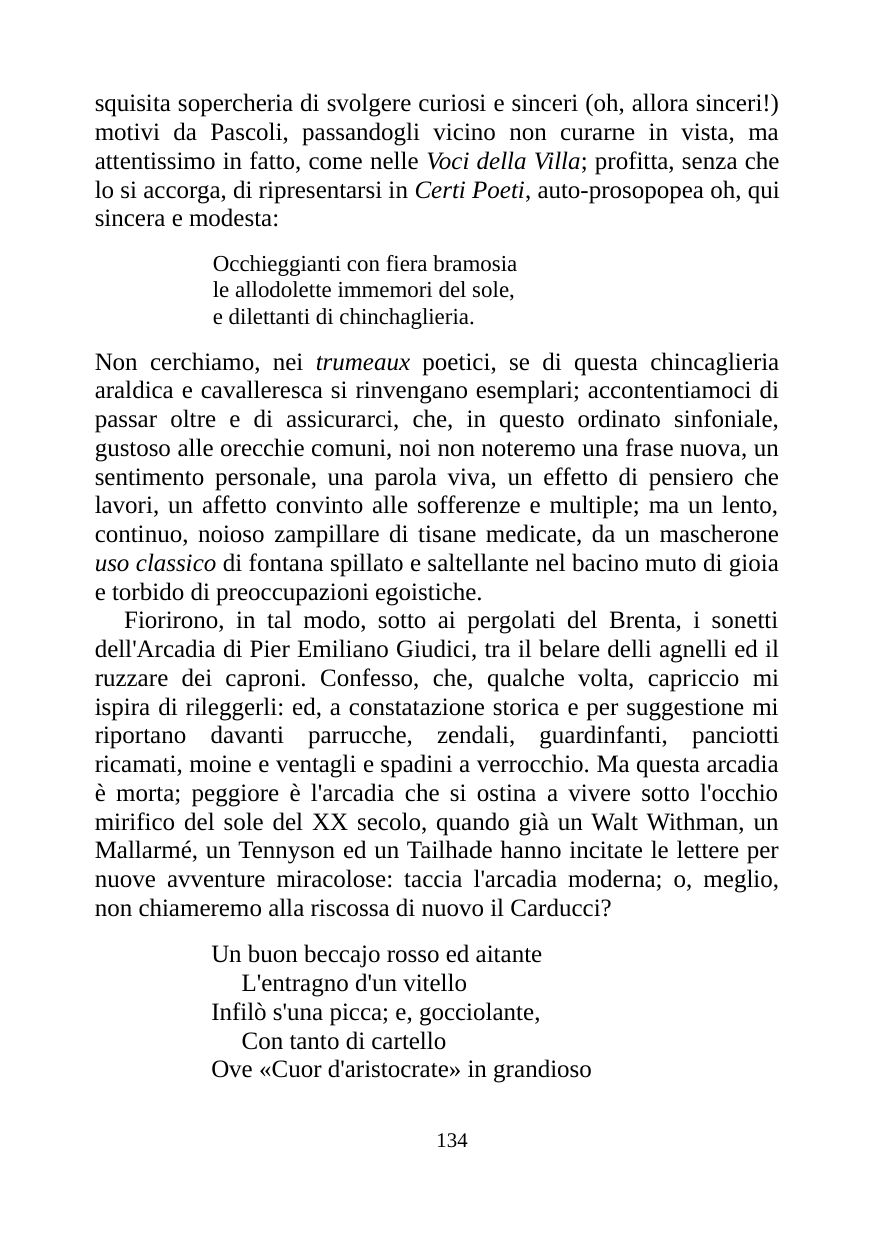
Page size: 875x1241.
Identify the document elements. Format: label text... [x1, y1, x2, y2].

text Occhieggianti con fiera bramosia le allodolette immemori del sole, e dilettanti di chinchaglieria. [213, 250, 779, 329]
text Un buon beccajo rosso ed aitante L'entragno d'un vitello [211, 939, 779, 997]
text Ove «Cuor d'aristocrate» in grandioso [211, 1054, 779, 1083]
text squisita sopercheria di svolgere curiosi e sinceri (oh, allora sinceri!) motivi da Pascoli, passandogli vicino non curarne in vista, ma attentissimo in fatto, come nelle Voci della Villa; profitta, senza che lo si accorga, di ripresentarsi in Certi Poeti, auto-prosopopea oh, qui sincera e modesta: [94, 88, 779, 232]
text Fiorirono, in tal modo, sotto ai pergolati del Brenta, i sonetti dell'Arcadia di Pier Emiliano Giudici, tra il belare delli agnelli ed il ruzzare dei caproni. Confesso, che, qualche volta, capriccio mi ispira di rileggerli: ed, a constatazione storica e per suggestione mi riportano davanti parrucche, zendali, guardinfanti, panciotti ricamati, moine e ventagli e spadini a verrocchio. Ma questa arcadia è morta; peggiore è l'arcadia che si ostina a vivere sotto l'occhio mirifico del sole del XX secolo, quando già un Walt Withman, un Mallarmé, un Tennyson ed un Tailhade hanno incitate le lettere per nuove avventure miracolose: taccia l'arcadia moderna; o, meglio, non chiameremo alla riscossa di nuovo il Carducci? [94, 606, 779, 922]
text Non cerchiamo, nei trumeaux poetici, se di questa chincaglieria araldica e cavalleresca si rinvengano esemplari; accontentiamoci di passar oltre e di assicurarci, che, in questo ordinato sinfoniale, gustoso alle orecchie comuni, noi non noteremo una frase nuova, un sentimento personale, una parola viva, un effetto di pensiero che lavori, un affetto convinto alle sofferenze e multiple; ma un lento, continuo, noioso zampillare di tisane medicate, da un mascherone uso classico di fontana spillato e saltellante nel bacino muto di gioia e torbido di preoccupazioni egoistiche. [94, 347, 779, 606]
text Infilò s'una picca; e, gocciolante, Con tanto di cartello [211, 997, 779, 1054]
